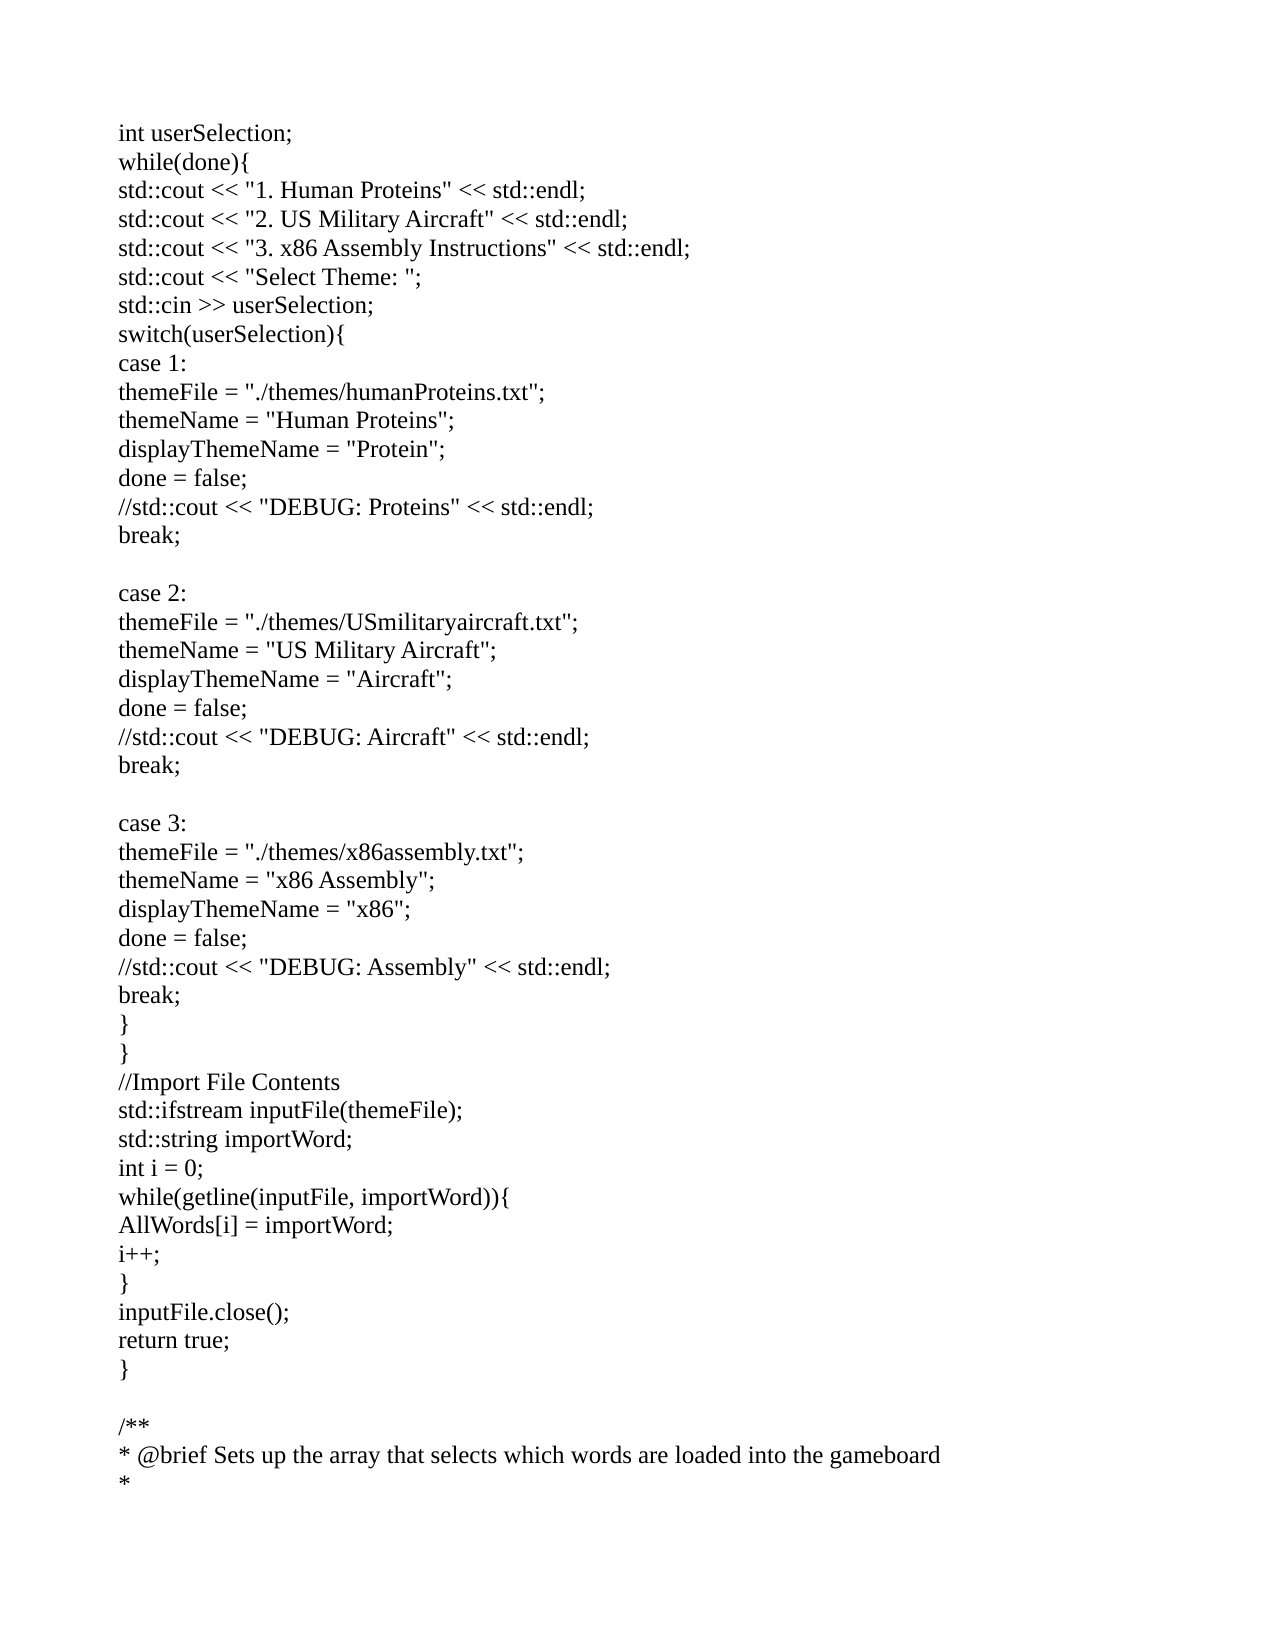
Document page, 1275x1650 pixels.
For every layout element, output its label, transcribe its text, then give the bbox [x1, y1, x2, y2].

text std::cin >> userSelection; [118, 291, 1157, 319]
text int i = 0; [118, 1153, 1157, 1182]
text std::cout << "3. x86 Assembly Instructions" << std::endl; [118, 233, 1157, 262]
text case 2: [118, 578, 1157, 607]
text } [118, 1268, 1157, 1297]
text i++; [118, 1239, 1157, 1268]
text case 3: [118, 808, 1157, 837]
text while(getline(inputFile, importWord)){ [118, 1182, 1157, 1211]
text while(done){ [118, 147, 1157, 176]
text std::cout << "2. US Military Aircraft" << std::endl; [118, 204, 1157, 233]
text break; [118, 751, 1157, 779]
text displayThemeName = "x86"; [118, 894, 1157, 923]
text /** [118, 1412, 1157, 1441]
text themeFile = "./themes/humanProteins.txt"; [118, 377, 1157, 406]
text std::cout << "Select Theme: "; [118, 262, 1157, 291]
text std::cout << "1. Human Proteins" << std::endl; [118, 176, 1157, 204]
text } [118, 1009, 1157, 1038]
text themeName = "Human Proteins"; [118, 406, 1157, 434]
text done = false; [118, 463, 1157, 492]
text case 1: [118, 348, 1157, 377]
text std::ifstream inputFile(themeFile); [118, 1096, 1157, 1124]
text break; [118, 981, 1157, 1009]
text themeFile = "./themes/x86assembly.txt"; [118, 837, 1157, 866]
text displayThemeName = "Protein"; [118, 434, 1157, 463]
text themeFile = "./themes/USmilitaryaircraft.txt"; [118, 607, 1157, 636]
text displayThemeName = "Aircraft"; [118, 664, 1157, 693]
text } [118, 1354, 1157, 1383]
text //Import File Contents [118, 1067, 1157, 1096]
text done = false; [118, 923, 1157, 952]
text } [118, 1038, 1157, 1067]
text * @brief Sets up the array that selects which words are loaded into the gameboard [118, 1441, 1157, 1469]
text //std::cout << "DEBUG: Assembly" << std::endl; [118, 952, 1157, 981]
text //std::cout << "DEBUG: Aircraft" << std::endl; [118, 722, 1157, 751]
text //std::cout << "DEBUG: Proteins" << std::endl; [118, 492, 1157, 521]
text * [118, 1469, 1157, 1498]
text return true; [118, 1326, 1157, 1354]
text std::string importWord; [118, 1124, 1157, 1153]
text themeName = "US Military Aircraft"; [118, 636, 1157, 664]
text break; [118, 521, 1157, 549]
text AllWords[i] = importWord; [118, 1211, 1157, 1239]
text themeName = "x86 Assembly"; [118, 866, 1157, 894]
text done = false; [118, 693, 1157, 722]
text int userSelection; [118, 118, 1157, 147]
text switch(userSelection){ [118, 319, 1157, 348]
text inputFile.close(); [118, 1297, 1157, 1326]
